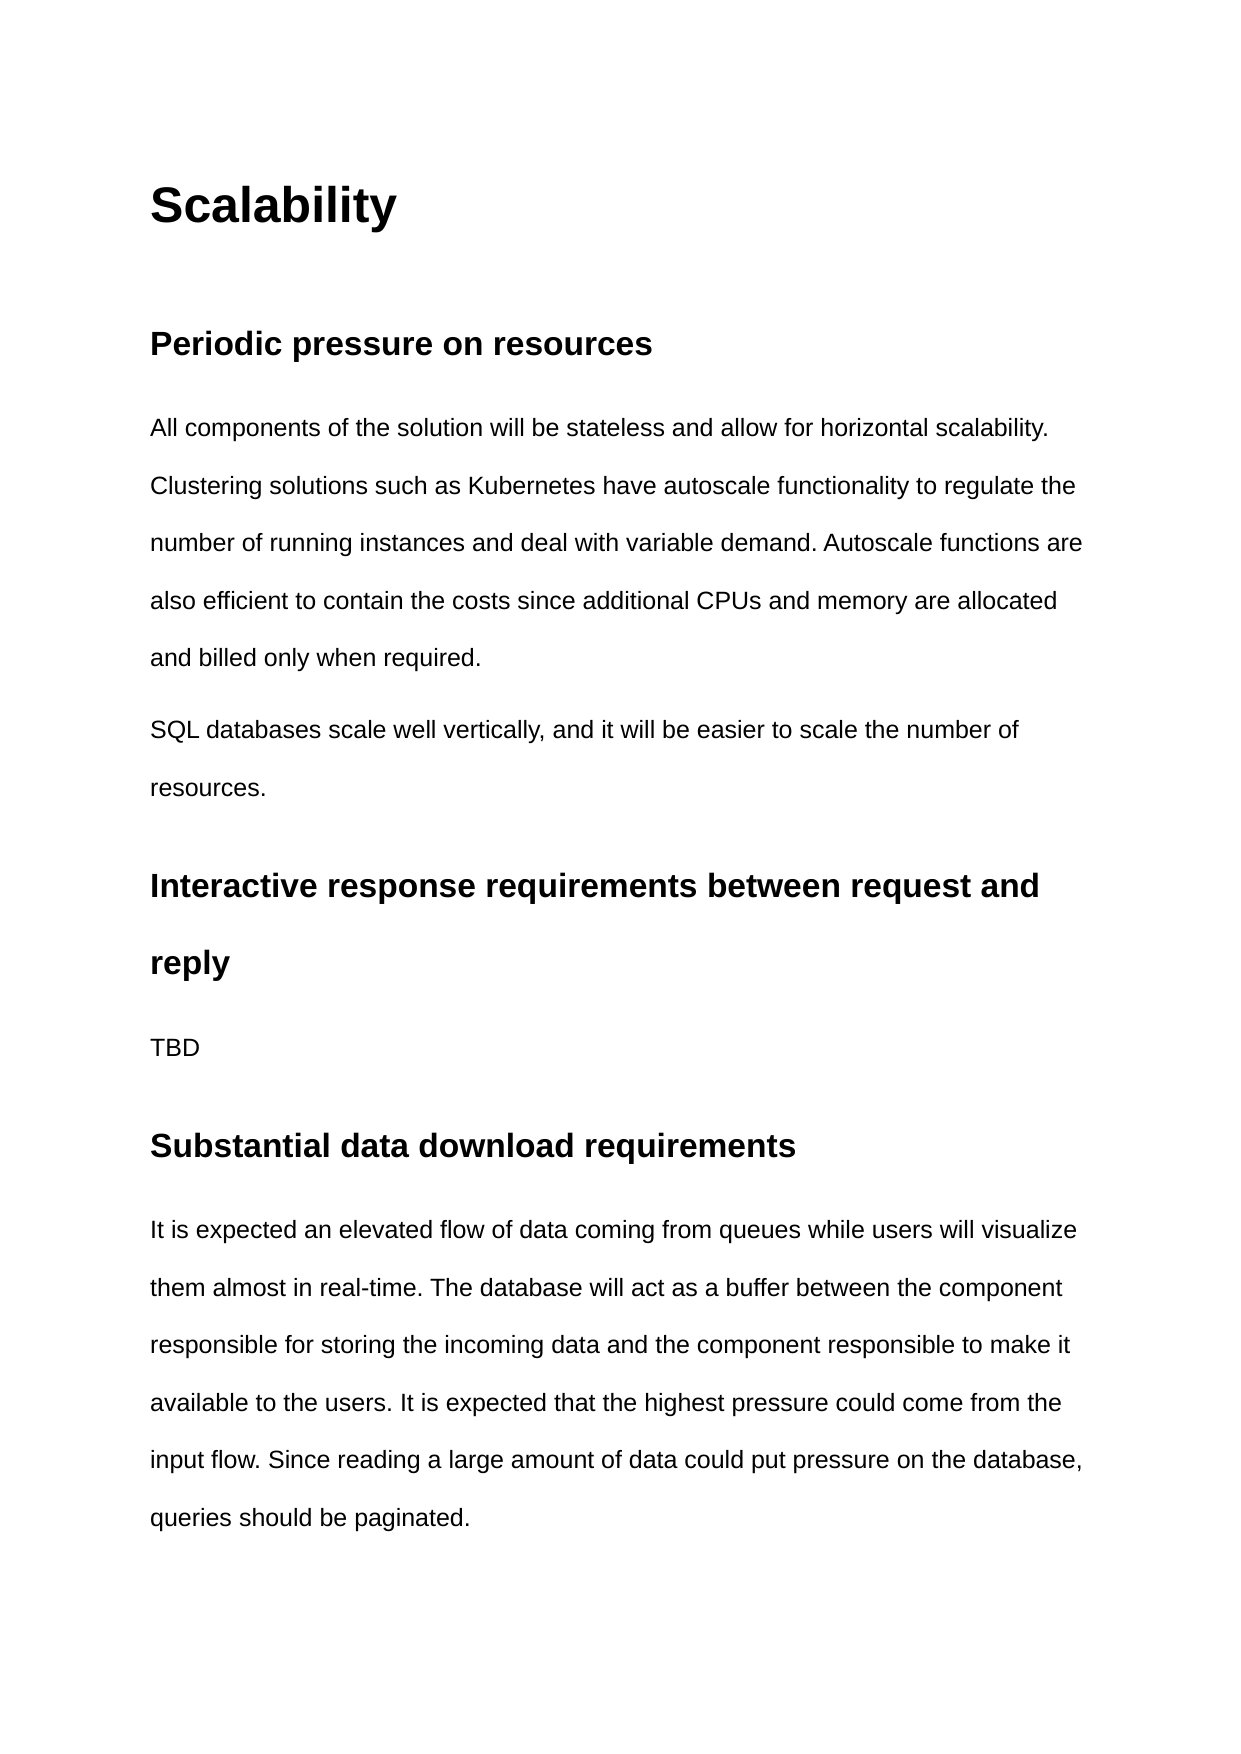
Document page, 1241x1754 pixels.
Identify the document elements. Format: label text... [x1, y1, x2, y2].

subtitle Interactive response requirements between request and reply [150, 866, 1091, 982]
text It is expected an elevated flow of data coming from queues while users will visualize them almost in real-time. The database will act as a buffer between the component responsible for storing the incoming data and the component responsible to make it available to the users. It is expected that the highest pressure could come from the input flow. Since reading a large amount of data could put pressure on the database, queries should be paginated. [150, 1215, 1091, 1532]
text SQL databases scale well vertically, and it will be easier to scale the number of resources. [150, 715, 1091, 801]
text All components of the solution will be stateless and allow for horizontal scalability. Clustering solutions such as Kubernetes have autoscale functionality to regulate the number of running instances and deal with variable demand. Autoscale functions are also efficient to contain the costs since additional CPUs and memory are allocated and billed only when required. [150, 413, 1091, 672]
subtitle Scalability [150, 175, 1091, 232]
text TBD [150, 1033, 1091, 1061]
subtitle Substantial data download requirements [150, 1126, 1091, 1164]
subtitle Periodic pressure on resources [150, 323, 1091, 362]
